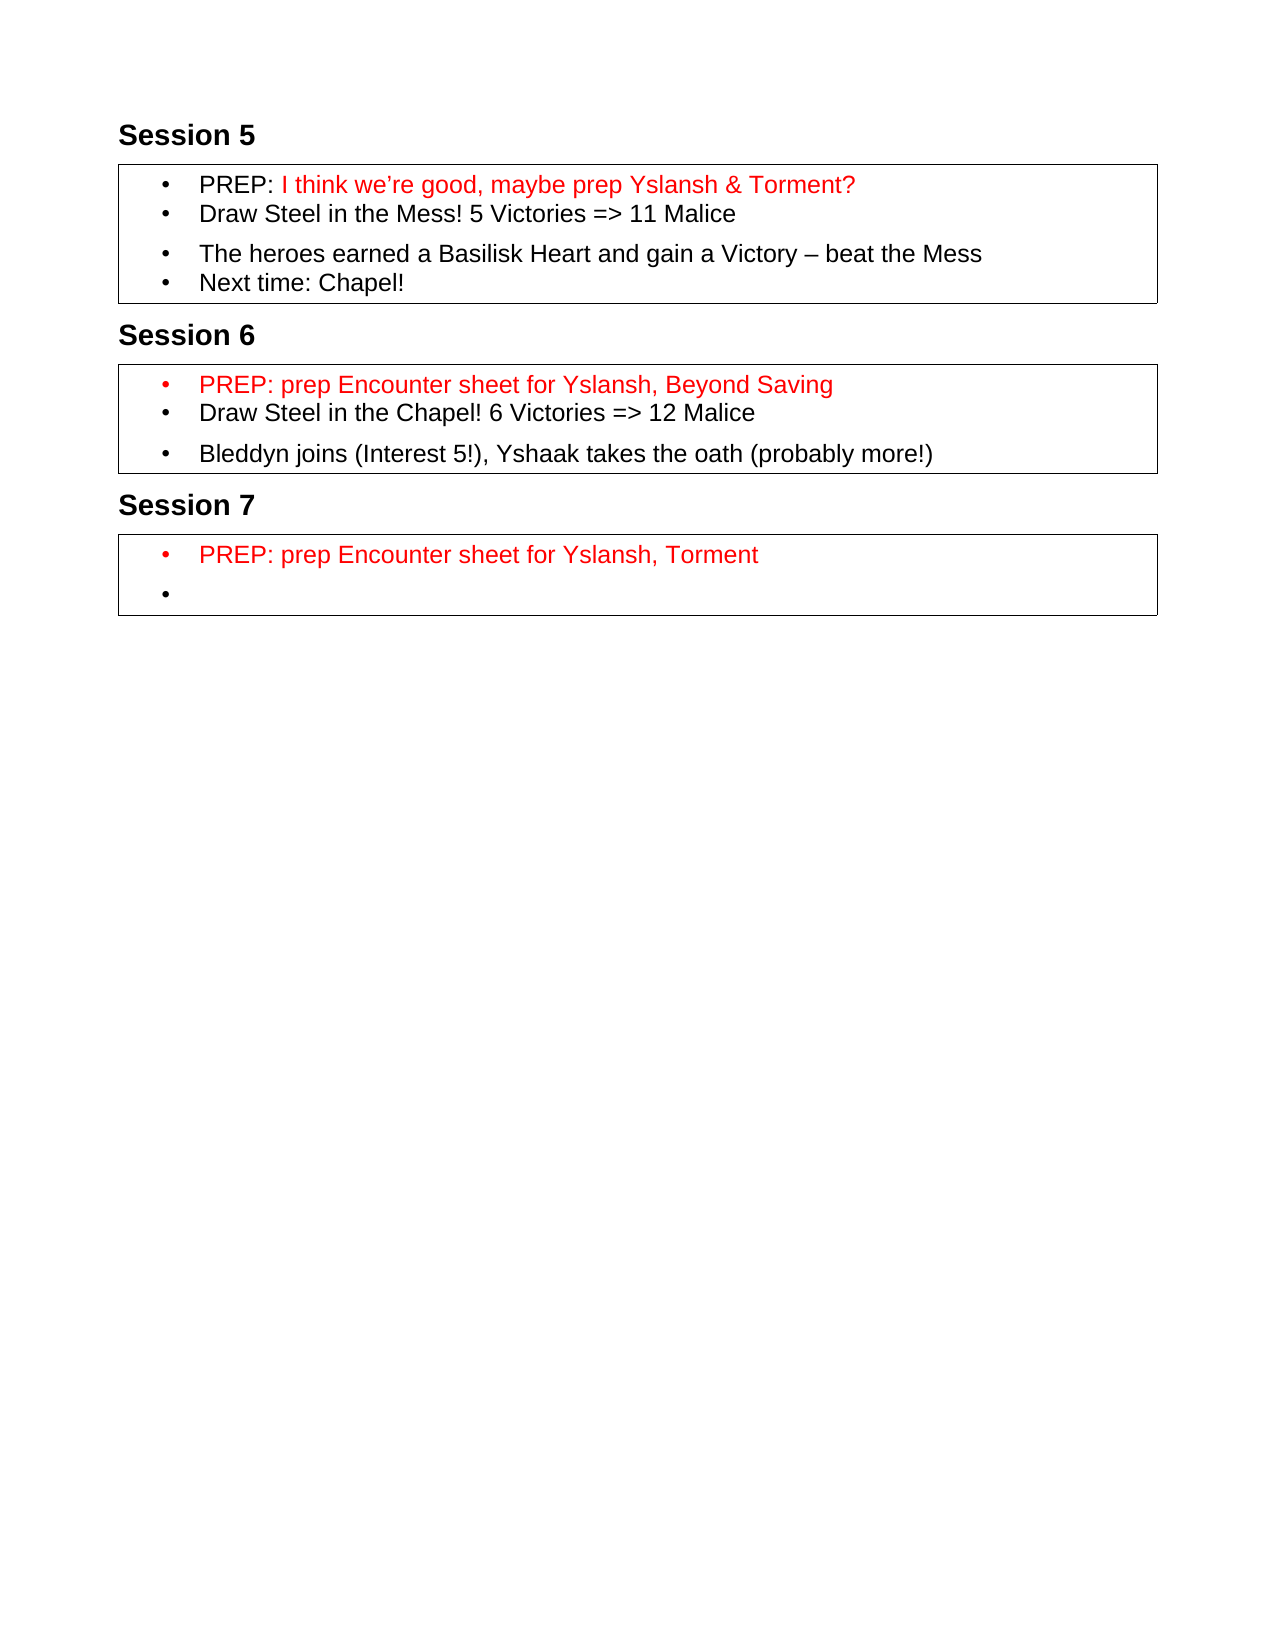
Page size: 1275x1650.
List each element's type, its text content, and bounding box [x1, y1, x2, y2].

table_cell The heroes earned a Basilisk Heart and gain a Victory – beat the Mess Next time: Chapel! [119, 234, 1157, 303]
table_header PREP: I think we’re good, maybe prep Yslansh & Torment? Draw Steel in the Mess! 5 Victories => 11 Malice [119, 165, 1157, 234]
subtitle Session 5 [118, 118, 1157, 152]
subtitle Session 6 [118, 317, 1157, 351]
table_header PREP: prep Encounter sheet for Yslansh, Beyond Saving Draw Steel in the Chapel! 6 Victories => 12 Malice [119, 365, 1157, 433]
table_header PREP: prep Encounter sheet for Yslansh, Torment [119, 535, 1157, 575]
table_cell Bleddyn joins (Interest 5!), Yshaak takes the oath (probably more!) [119, 433, 1157, 473]
table_cell [119, 575, 1157, 615]
subtitle Session 7 [118, 488, 1157, 522]
